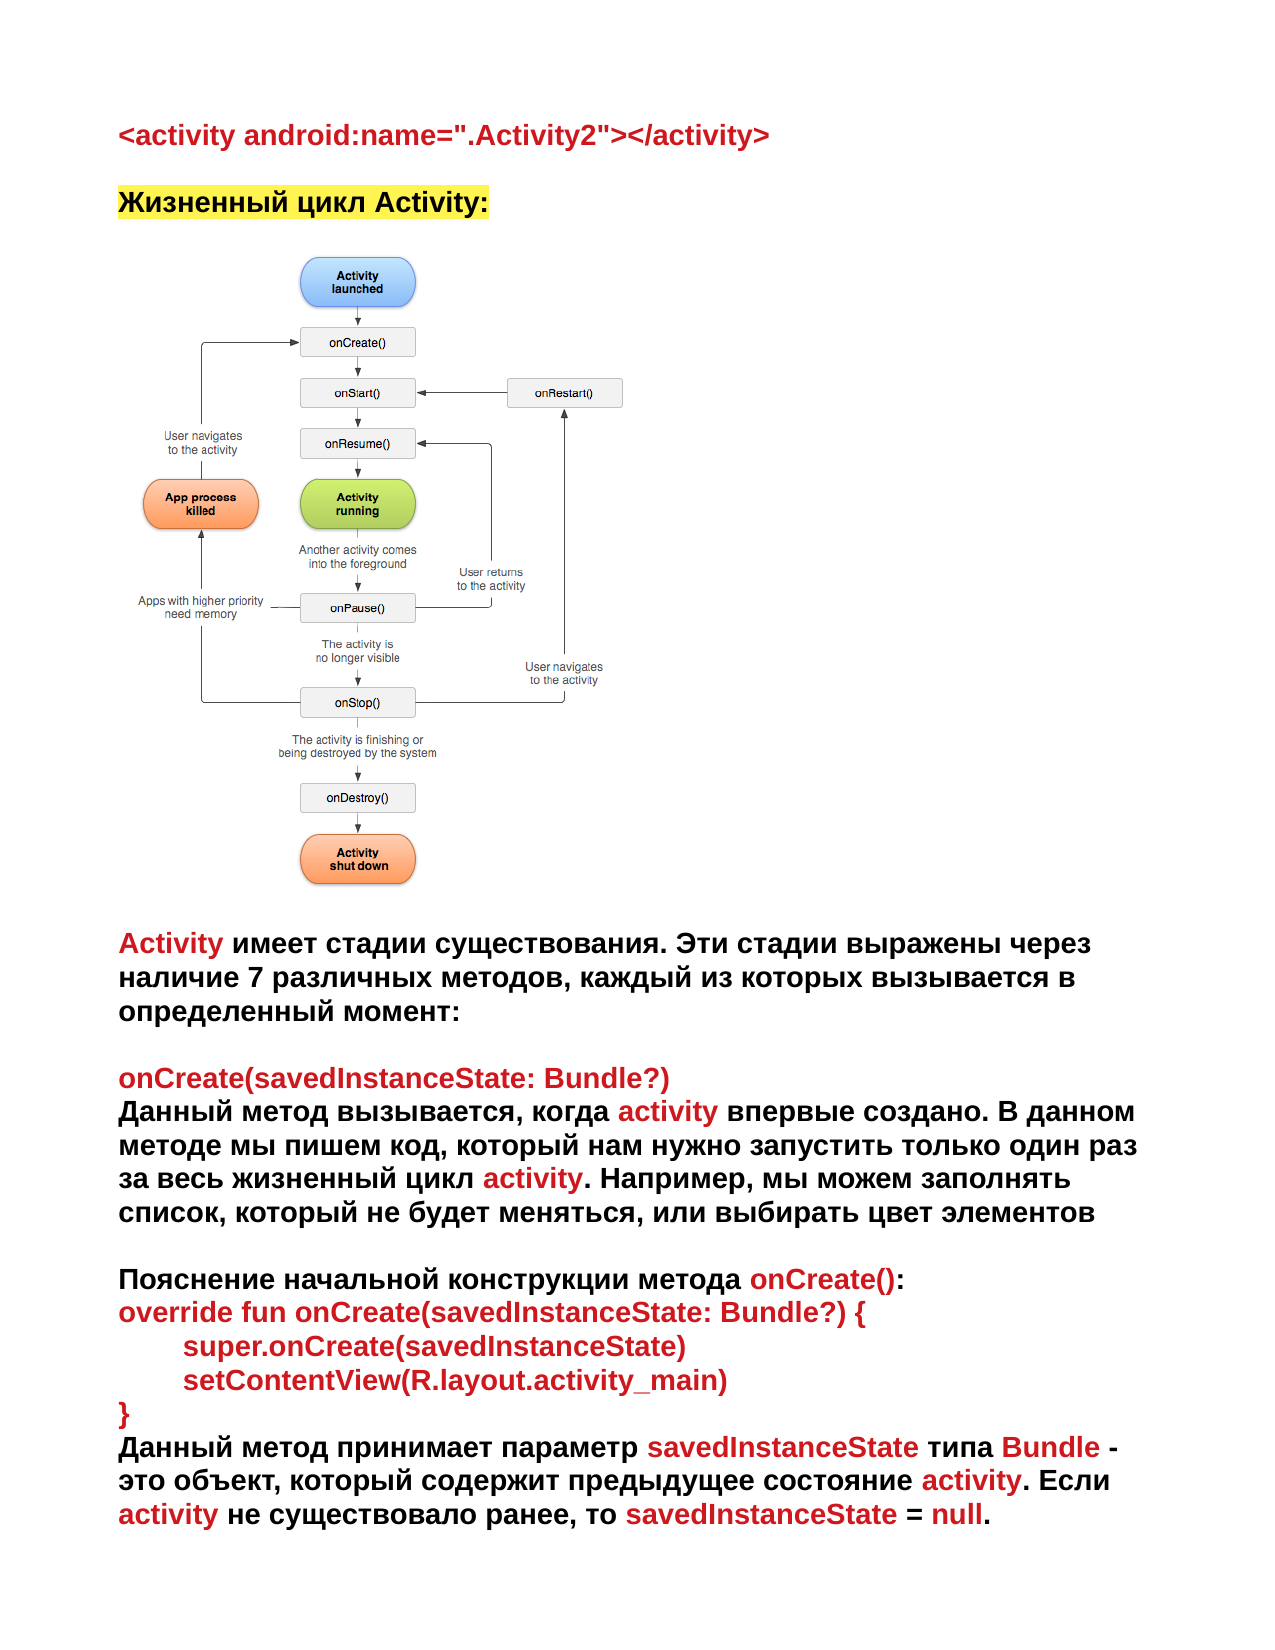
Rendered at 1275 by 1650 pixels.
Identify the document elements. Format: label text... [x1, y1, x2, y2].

text setContentView(R.layout.activity_main) [118, 1362, 1157, 1396]
text <activity android:name=".Activity2"></activity> [118, 118, 1157, 152]
text } [118, 1396, 1157, 1429]
text override fun onCreate(savedInstanceState: Bundle?) { [118, 1295, 1157, 1329]
text Пояснение начальной конструкции метода onCreate(): [118, 1262, 1157, 1295]
text Данный метод принимает параметр savedInstanceState типа Bundle - это объект, который содержит предыдущее состояние activity. Если activity не существовало ранее, то savedInstanceState = null. [118, 1429, 1157, 1530]
text Жизненный цикл Activity: [118, 185, 1157, 219]
text Данный метод вызывается, когда activity впервые создано. В данном методе мы пишем код, который нам нужно запустить только один раз за весь жизненный цикл activity. Например, мы можем заполнять список, который не будет меняться, или выбирать цвет элементов [118, 1094, 1157, 1228]
picture [127, 248, 627, 893]
text super.onCreate(savedInstanceState) [118, 1329, 1157, 1362]
text Activity имеет стадии существования. Эти стадии выражены через наличие 7 различных методов, каждый из которых вызывается в определенный момент: [118, 926, 1157, 1027]
text onCreate(savedInstanceState: Bundle?) [118, 1061, 1157, 1094]
